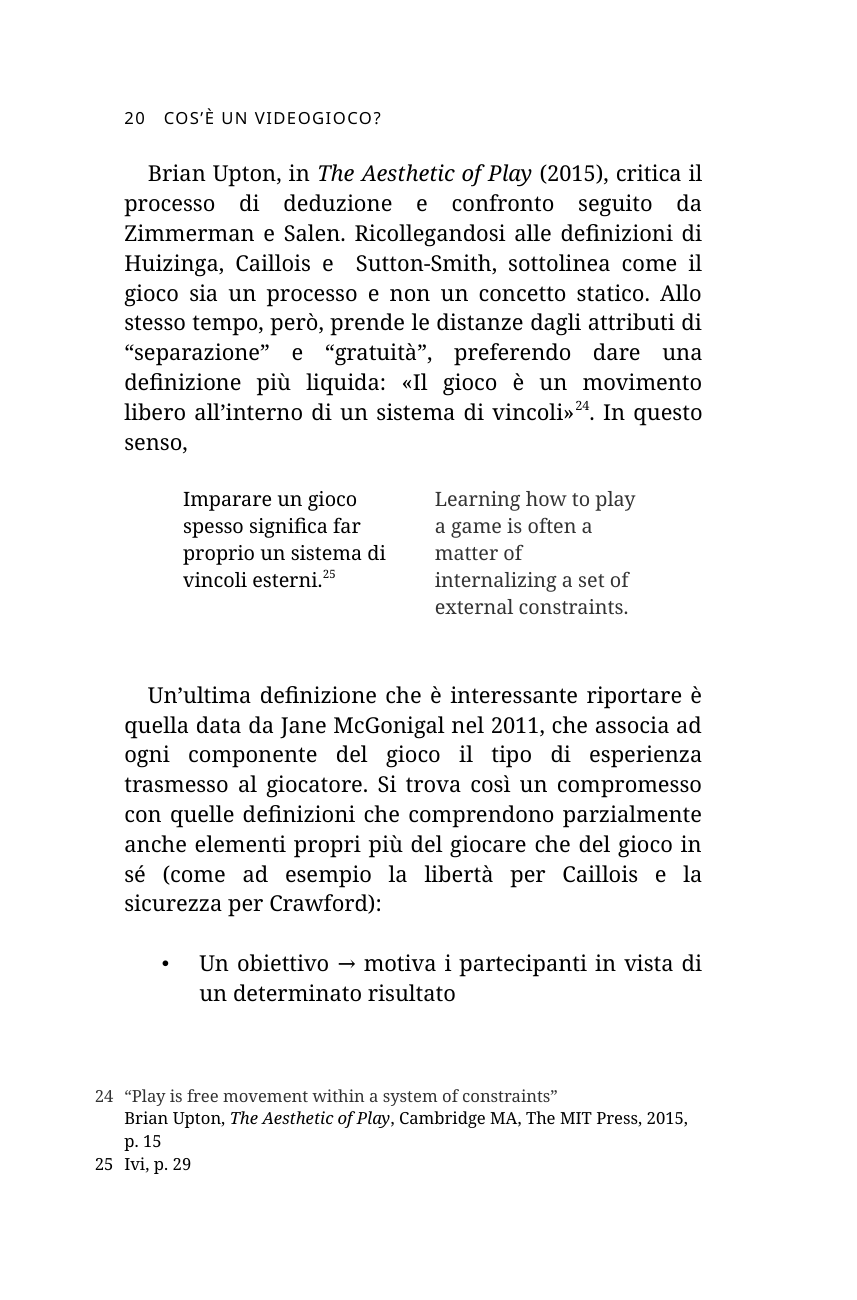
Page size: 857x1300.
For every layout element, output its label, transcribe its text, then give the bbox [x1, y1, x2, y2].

text “Play is free movement within a system of constraints” [94, 1084, 703, 1107]
text Un’ultima definizione che è interessante riportare è quella data da Jane McGonigal nel 2011, che associa ad ogni componente del gioco il tipo di esperienza trasmesso al giocatore. Si trova così un compromesso con quelle definizioni che comprendono parzialmente anche elementi propri più del giocare che del gioco in sé (come ad esempio la libertà per Caillois e la sicurezza per Crawford): [124, 680, 703, 918]
table_header Imparare un gioco spesso significa far proprio un sistema di vincoli esterni. [177, 456, 417, 650]
list Un obiettivo → motiva i partecipanti in vista di un determinato risultato [162, 948, 703, 1007]
text Brian Upton, The Aesthetic of Play, Cambridge MA, The MIT Press, 2015, p. 15 [94, 1107, 703, 1152]
text Brian Upton, in The Aesthetic of Play (2015), critica il processo di deduzione e confronto seguito da Zimmerman e Salen. Ricollegandosi alle definizioni di Huizinga, Caillois e Sutton-Smith, sottolinea come il gioco sia un processo e non un concetto statico. Allo stesso tempo, però, prende le distanze dagli attributi di “separazione” e “gratuità”, preferendo dare una definizione più liquida: «Il gioco è un movimento libero all’interno di un sistema di vincoli». In questo senso, [124, 158, 703, 456]
table_header Learning how to play a game is often a matter of internalizing a set of external constraints. [417, 456, 649, 650]
